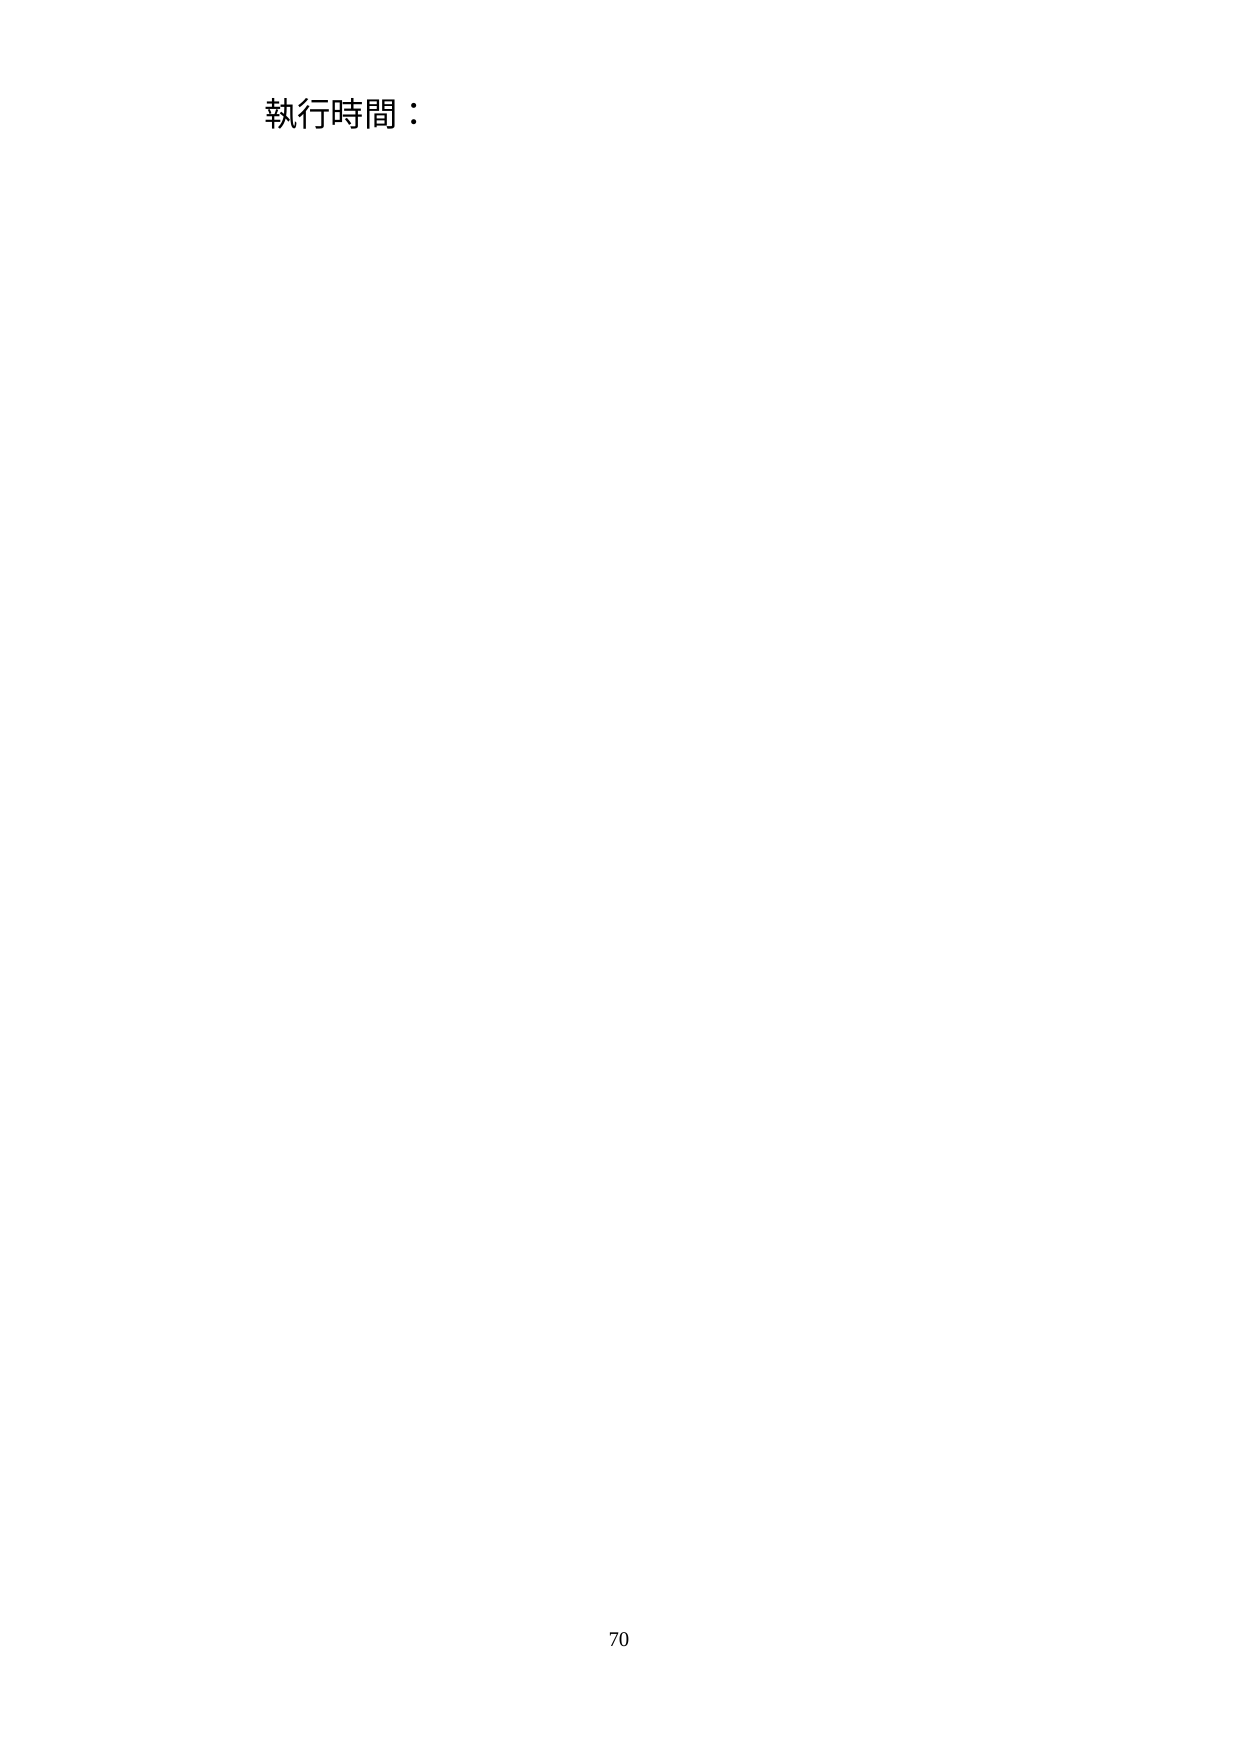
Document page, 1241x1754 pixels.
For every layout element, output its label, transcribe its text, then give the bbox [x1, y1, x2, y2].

text 執行時間： [233, 74, 1106, 149]
